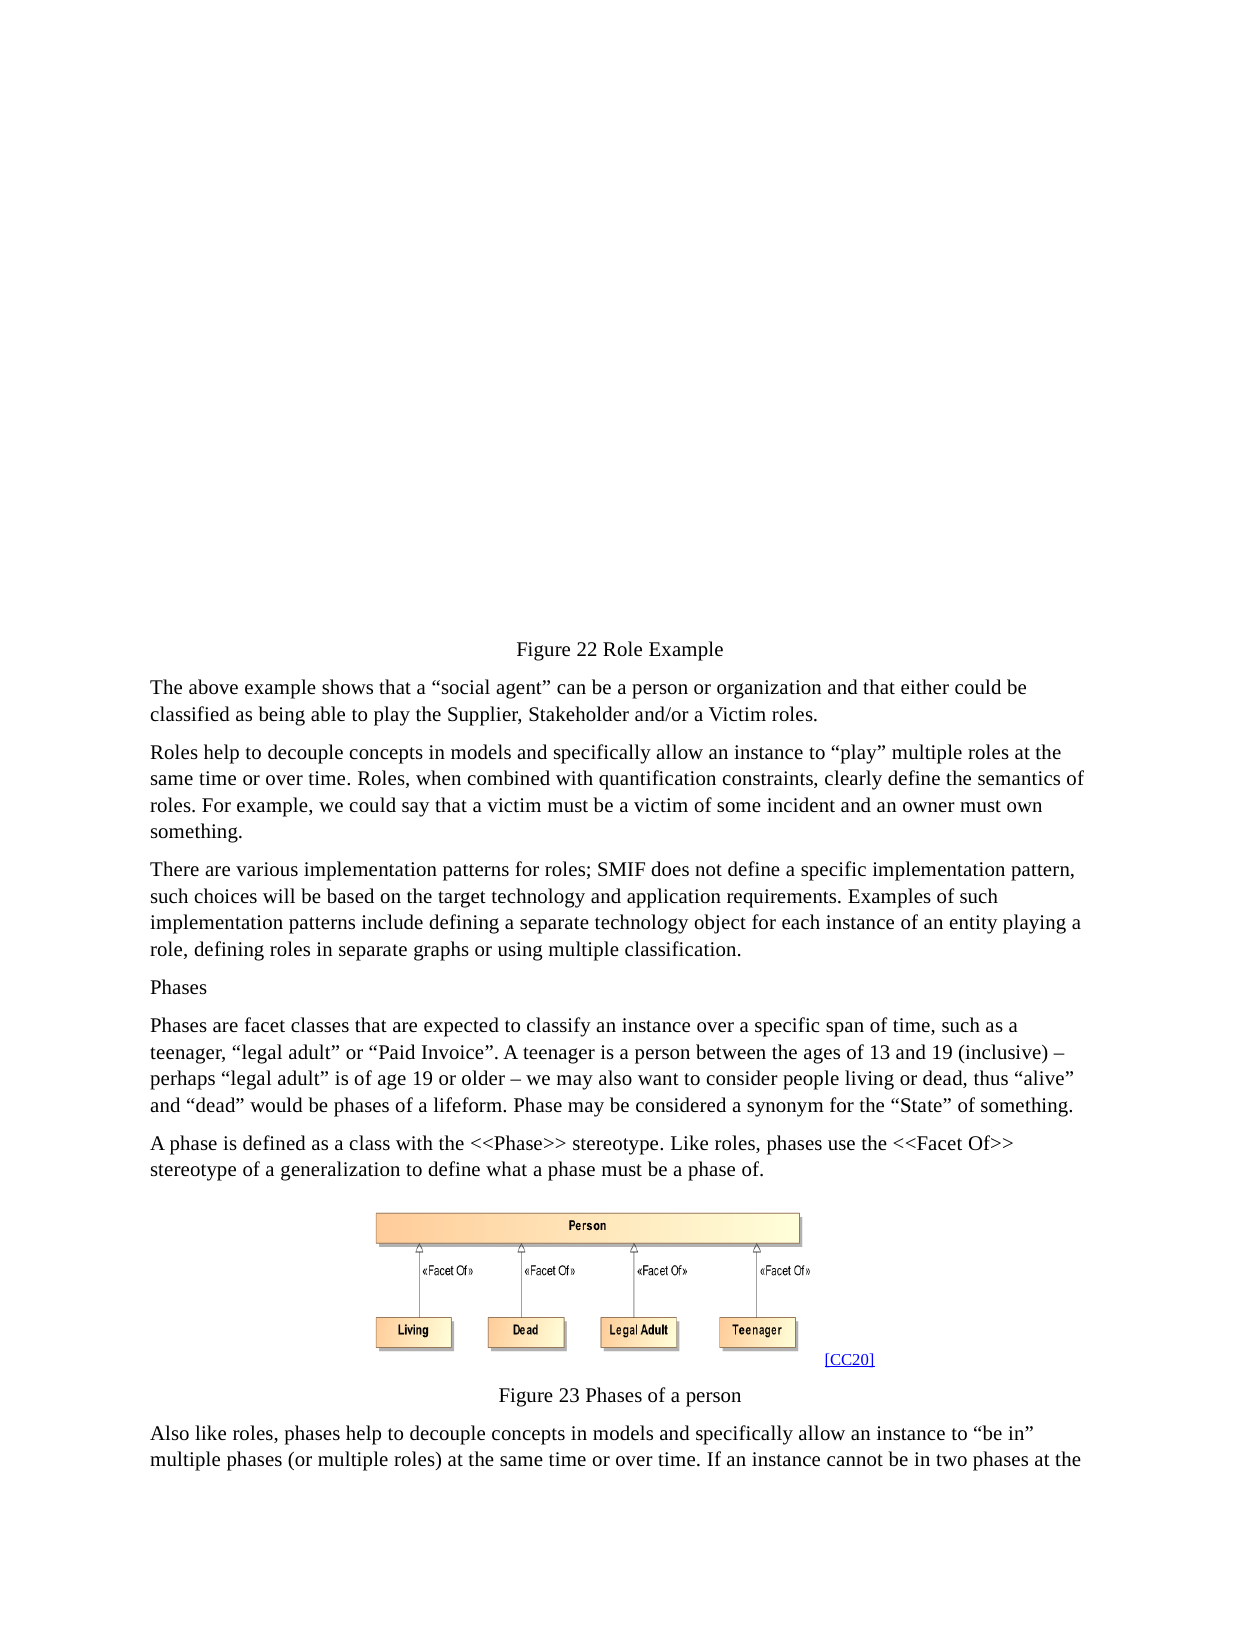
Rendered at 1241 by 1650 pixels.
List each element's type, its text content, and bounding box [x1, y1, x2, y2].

text Figure 22 Role Example [150, 188, 1090, 661]
picture [361, 1195, 825, 1366]
text Phases [150, 975, 1090, 999]
text A phase is defined as a class with the <<Phase>> stereotype. Like roles, phases use the <<Facet Of>> stereotype of a generalization to define what a phase must be a phase of. [150, 1131, 1090, 1181]
text Roles help to decouple concepts in models and specifically allow an instance to “play” multiple roles at the same time or over time. Roles, when combined with quantification constraints, clearly define the semantics of roles. For example, we could say that a victim must be a victim of some incident and an owner must own something. [150, 740, 1090, 843]
text Figure 23 Phases of a person [150, 1382, 1090, 1407]
text [CC20] [150, 1195, 1090, 1369]
text There are various implementation patterns for roles; SMIF does not define a specific implementation pattern, such choices will be based on the target technology and application requirements. Examples of such implementation patterns include defining a separate technology object for each instance of an entity playing a role, defining roles in separate graphs or using multiple classification. [150, 857, 1090, 961]
text Phases are facet classes that are expected to classify an instance over a specific span of time, such as a teenager, “legal adult” or “Paid Invoice”. A teenager is a person between the ages of 13 and 19 (inclusive) – perhaps “legal adult” is of age 19 or older – we may also want to consider people living or dead, thus “alive” and “dead” would be phases of a lifeform. Phase may be considered a synonym for the “State” of something. [150, 1013, 1090, 1117]
text The above example shows that a “social agent” can be a person or organization and that either could be classified as being able to play the Supplier, Stakeholder and/or a Victim roles. [150, 675, 1090, 726]
text Also like roles, phases help to decouple concepts in models and specifically allow an instance to “be in” multiple phases (or multiple roles) at the same time or over time. If an instance cannot be in two phases at the [150, 1421, 1090, 1471]
